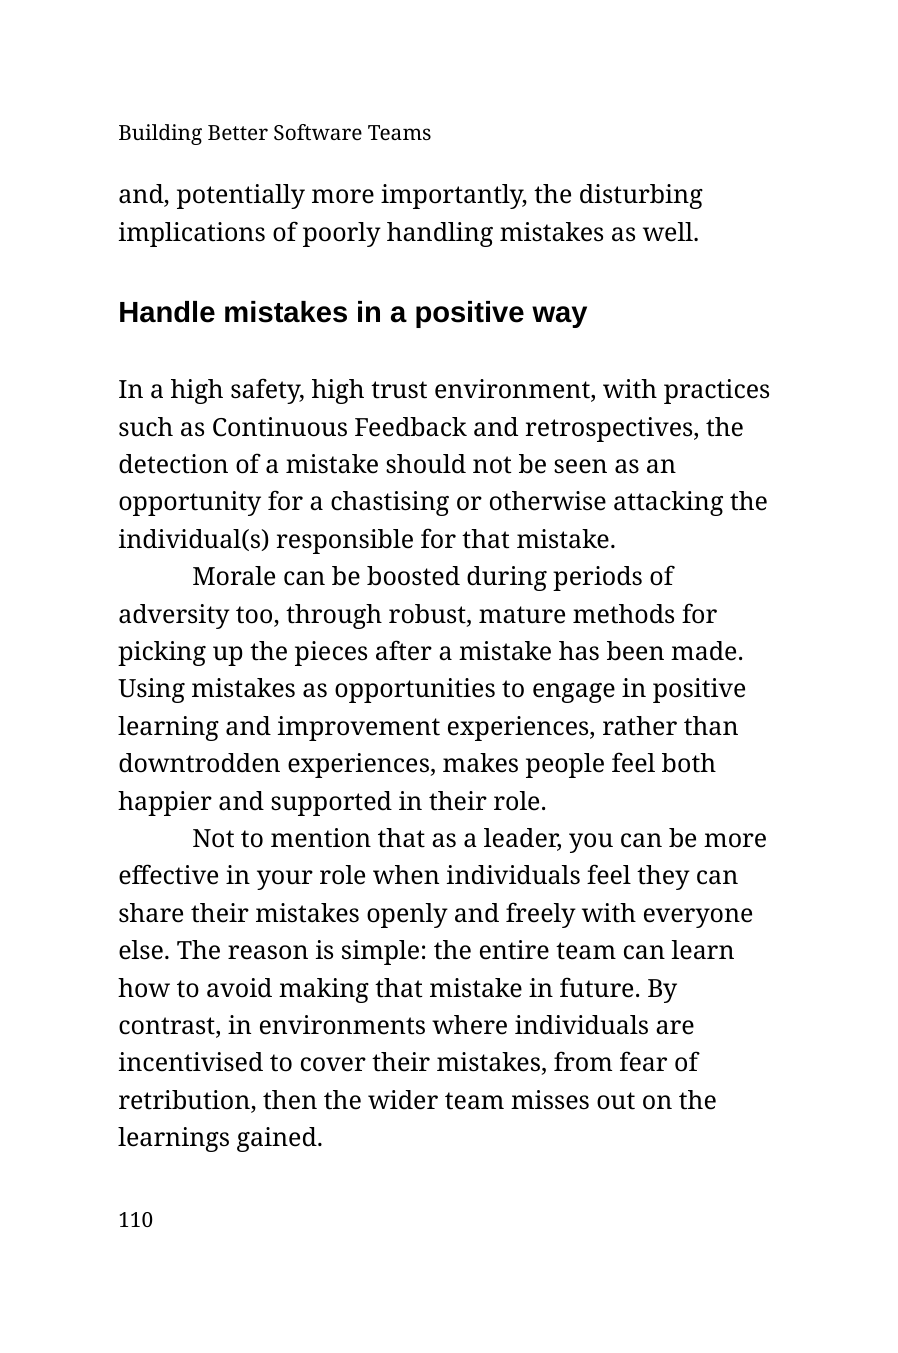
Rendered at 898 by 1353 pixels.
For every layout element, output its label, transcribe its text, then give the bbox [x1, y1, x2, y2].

text Morale can be boosted during periods of adversity too, through robust, mature methods for picking up the pieces after a mistake has been made. Using mistakes as opportunities to engage in positive learning and improvement experiences, rather than downtrodden experiences, makes people feel both happier and supported in their role. [118, 559, 779, 817]
subtitle Handle mistakes in a positive way [118, 295, 779, 329]
text In a high safety, high trust environment, with practices such as Continuous Feedback and retrospectives, the detection of a mistake should not be seen as an opportunity for a chastising or otherwise attacking the individual(s) responsible for that mistake. [118, 372, 779, 556]
text Not to mention that as a leader, you can be more effective in your role when individuals feel they can share their mistakes openly and freely with everyone else. The reason is simple: the entire team can learn how to avoid making that mistake in future. By contrast, in environments where individuals are incentivised to cover their mistakes, from fear of retribution, then the wider team misses out on the learnings gained. [118, 821, 779, 1154]
text and, potentially more importantly, the disturbing implications of poorly handling mistakes as well. [118, 177, 779, 248]
